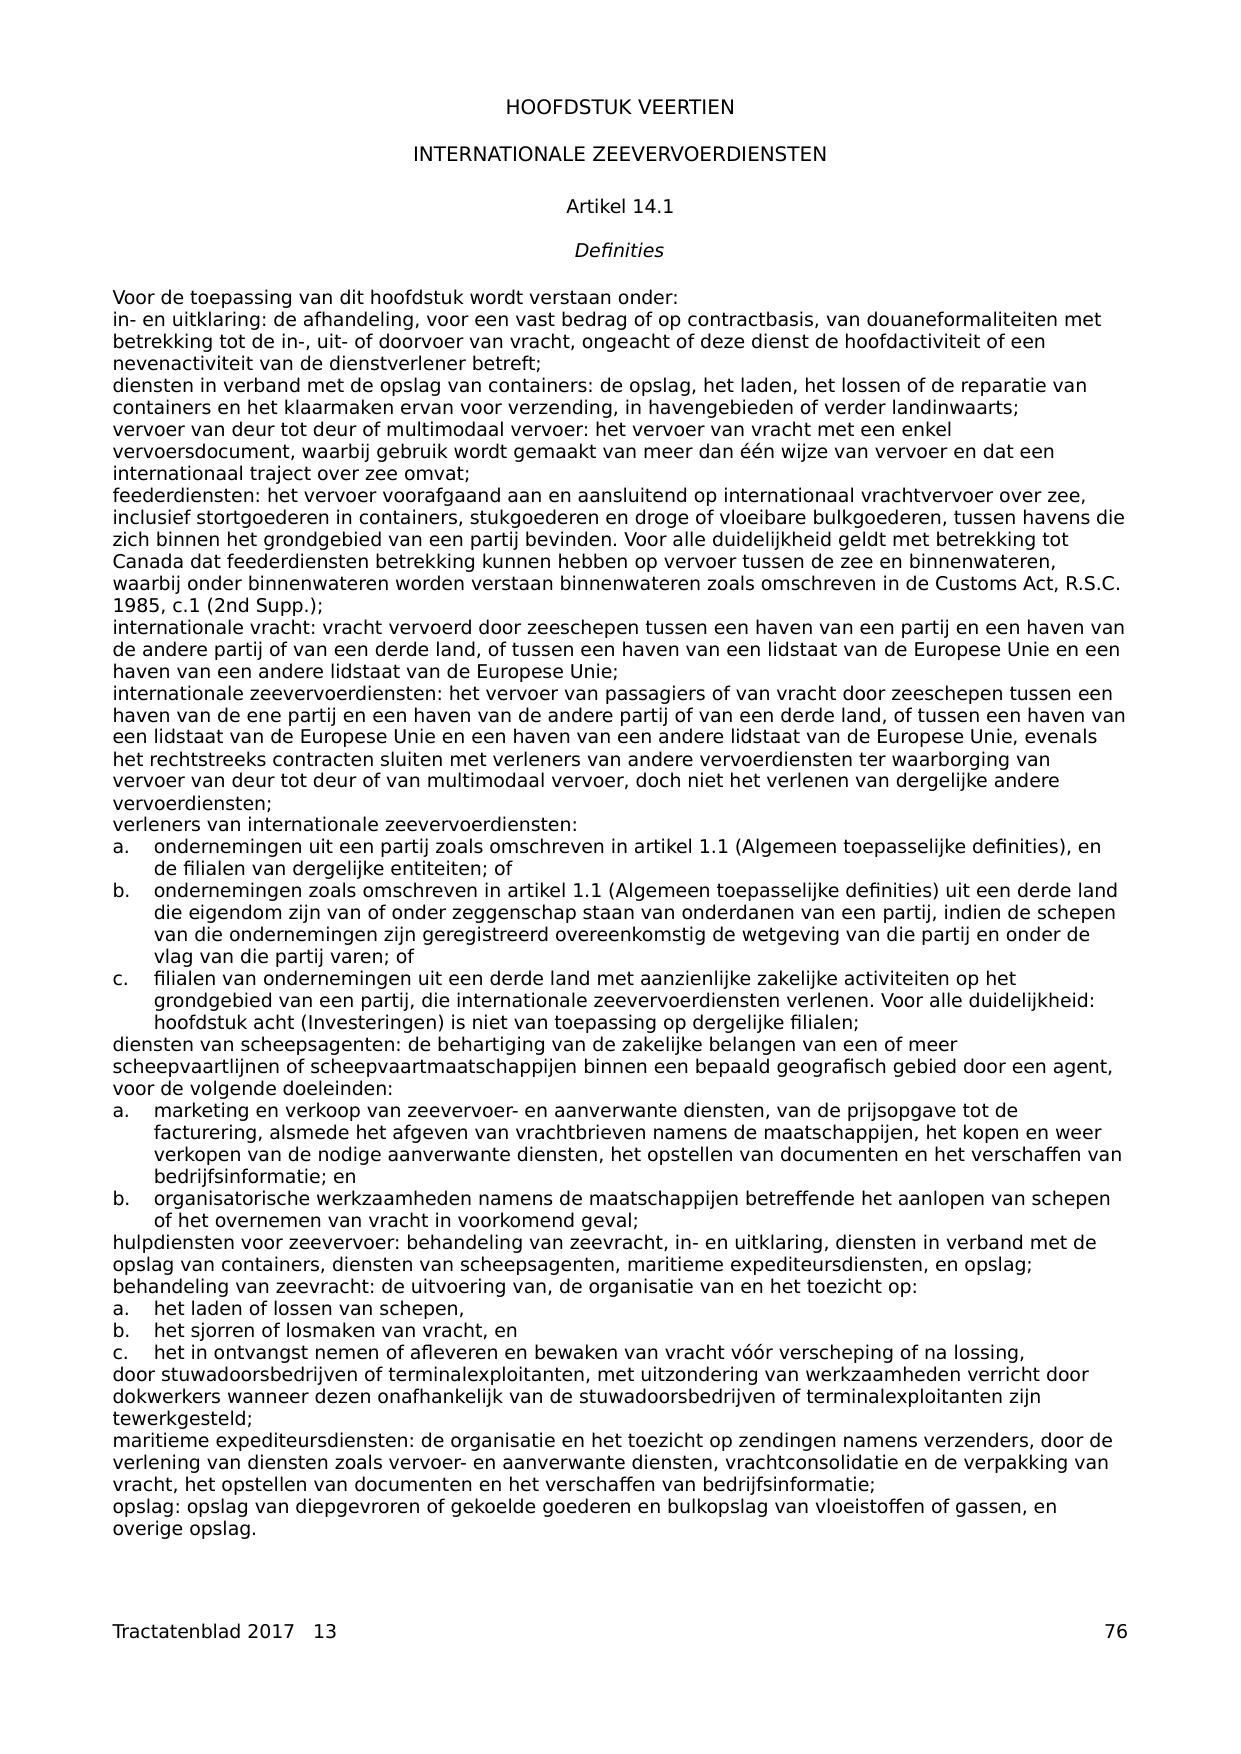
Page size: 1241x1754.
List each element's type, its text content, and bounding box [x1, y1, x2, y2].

text feederdiensten: het vervoer voorafgaand aan en aansluitend op internationaal vrachtvervoer over zee, inclusief stortgoederen in containers, stukgoederen en droge of vloeibare bulkgoederen, tussen havens die zich binnen het grondgebied van een partij bevinden. Voor alle duidelijkheid geldt met betrekking tot Canada dat feederdiensten betrekking kunnen hebben op vervoer tussen de zee en binnenwateren, waarbij onder binnenwateren worden verstaan binnenwateren zoals omschreven in de Customs Act, R.S.C. 1985, c.1 (2nd Supp.); [112, 485, 1128, 617]
text verleners van internationale zeevervoerdiensten: [112, 814, 1128, 836]
text c. filialen van ondernemingen uit een derde land met aanzienlijke zakelijke activiteiten op het grondgebied van een partij, die internationale zeevervoerdiensten verlenen. Voor alle duidelijkheid: hoofdstuk acht (Investeringen) is niet van toepassing op dergelijke filialen; [112, 968, 1128, 1034]
text b. organisatorische werkzaamheden namens de maatschappijen betreffende het aanlopen van schepen of het overnemen van vracht in voorkomend geval; [112, 1188, 1128, 1232]
text maritieme expediteursdiensten: de organisatie en het toezicht op zendingen namens verzenders, door de verlening van diensten zoals vervoer- en aanverwante diensten, vrachtconsolidatie en de verpakking van vracht, het opstellen van documenten en het verschaffen van bedrijfsinformatie; [112, 1430, 1128, 1496]
text internationale zeevervoerdiensten: het vervoer van passagiers of van vracht door zeeschepen tussen een haven van de ene partij en een haven van de andere partij of van een derde land, of tussen een haven van een lidstaat van de Europese Unie en een haven van een andere lidstaat van de Europese Unie, evenals het rechtstreeks contracten sluiten met verleners van andere vervoerdiensten ter waarborging van vervoer van deur tot deur of van multimodaal vervoer, doch niet het verlenen van dergelijke andere vervoerdiensten; [112, 682, 1128, 814]
text hulpdiensten voor zeevervoer: behandeling van zeevracht, in- en uitklaring, diensten in verband met de opslag van containers, diensten van scheepsagenten, maritieme expediteursdiensten, en opslag; [112, 1232, 1128, 1276]
text internationale vracht: vracht vervoerd door zeeschepen tussen een haven van een partij en een haven van de andere partij of van een derde land, of tussen een haven van een lidstaat van de Europese Unie en een haven van een andere lidstaat van de Europese Unie; [112, 617, 1128, 682]
subtitle Artikel 14.1 Definities [112, 196, 1128, 262]
text a. marketing en verkoop van zeevervoer- en aanverwante diensten, van de prijsopgave tot de facturering, alsmede het afgeven van vrachtbrieven namens de maatschappijen, het kopen en weer verkopen van de nodige aanverwante diensten, het opstellen van documenten en het verschaffen van bedrijfsinformatie; en [112, 1100, 1128, 1188]
text diensten in verband met de opslag van containers: de opslag, het laden, het lossen of de reparatie van containers en het klaarmaken ervan voor verzending, in havengebieden of verder landinwaarts; [112, 375, 1128, 419]
text in- en uitklaring: de afhandeling, voor een vast bedrag of op contractbasis, van douaneformaliteiten met betrekking tot de in-, uit- of doorvoer van vracht, ongeacht of deze dienst de hoofdactiviteit of een nevenactiviteit van de dienstverlener betreft; [112, 309, 1128, 375]
text b. het sjorren of losmaken van vracht, en [112, 1320, 1128, 1342]
text vervoer van deur tot deur of multimodaal vervoer: het vervoer van vracht met een enkel vervoersdocument, waarbij gebruik wordt gemaakt van meer dan één wijze van vervoer en dat een internationaal traject over zee omvat; [112, 419, 1128, 485]
text a. ondernemingen uit een partij zoals omschreven in artikel 1.1 (Algemeen toepasselijke definities), en de filialen van dergelijke entiteiten; of [112, 836, 1128, 880]
text door stuwadoorsbedrijven of terminalexploitanten, met uitzondering van werkzaamheden verricht door dokwerkers wanneer dezen onafhankelijk van de stuwadoorsbedrijven of terminalexploitanten zijn tewerkgesteld; [112, 1364, 1128, 1430]
text diensten van scheepsagenten: de behartiging van de zakelijke belangen van een of meer scheepvaartlijnen of scheepvaartmaatschappijen binnen een bepaald geografisch gebied door een agent, voor de volgende doeleinden: [112, 1034, 1128, 1100]
subtitle HOOFDSTUK VEERTIEN INTERNATIONALE ZEEVERVOERDIENSTEN [112, 96, 1128, 166]
text behandeling van zeevracht: de uitvoering van, de organisatie van en het toezicht op: [112, 1276, 1128, 1298]
text opslag: opslag van diepgevroren of gekoelde goederen en bulkopslag van vloeistoffen of gassen, en overige opslag. [112, 1496, 1128, 1540]
text b. ondernemingen zoals omschreven in artikel 1.1 (Algemeen toepasselijke definities) uit een derde land die eigendom zijn van of onder zeggenschap staan van onderdanen van een partij, indien de schepen van die ondernemingen zijn geregistreerd overeenkomstig de wetgeving van die partij en onder de vlag van die partij varen; of [112, 880, 1128, 968]
text c. het in ontvangst nemen of afleveren en bewaken van vracht vóór verscheping of na lossing, [112, 1342, 1128, 1364]
text a. het laden of lossen van schepen, [112, 1298, 1128, 1320]
text Voor de toepassing van dit hoofdstuk wordt verstaan onder: [112, 287, 1128, 309]
